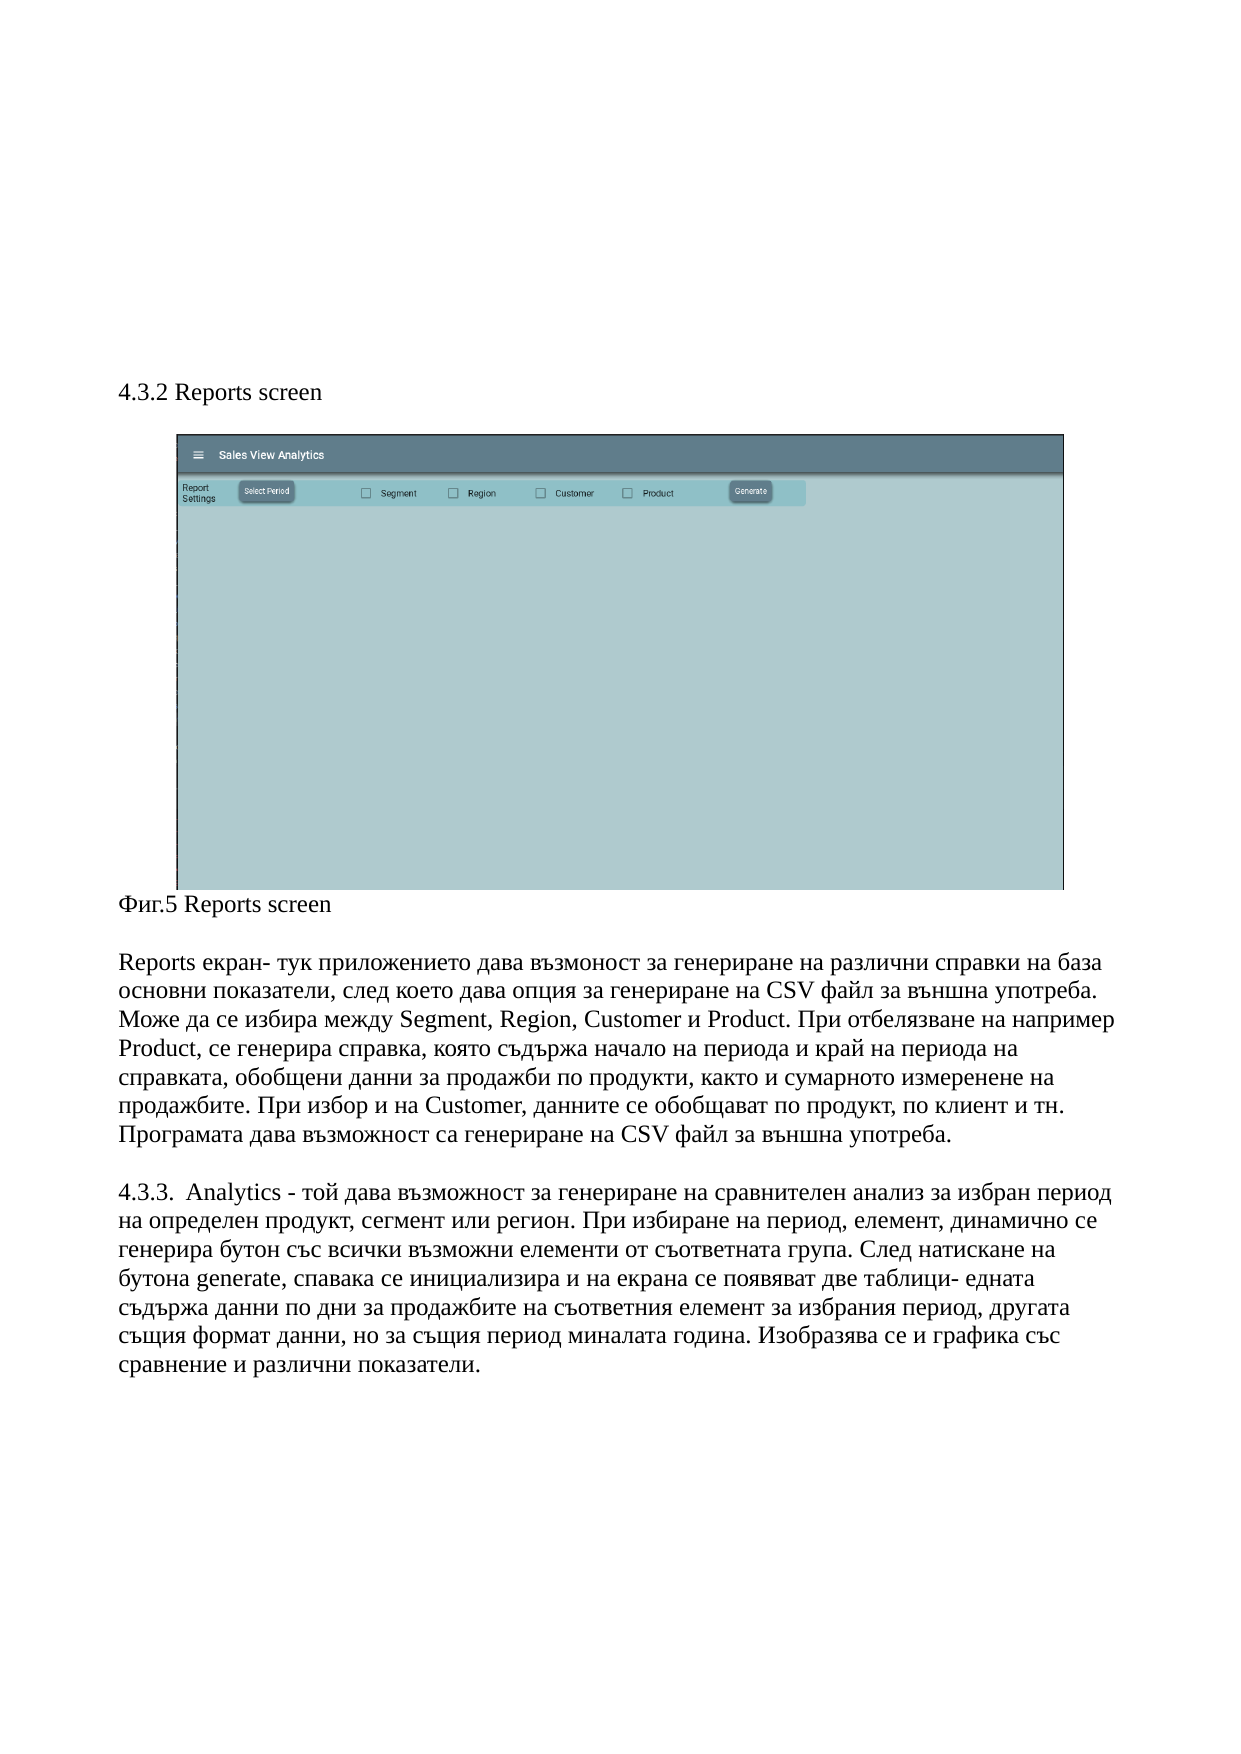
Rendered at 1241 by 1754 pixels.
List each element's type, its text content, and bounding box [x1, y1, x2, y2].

text 4.3.3. Analytics - той дава възможност за генериране на сравнителен анализ за избран период на определен продукт, сегмент или регион. При избиране на период, елемент, динамично се генерира бутон със всички възможни елементи от съответната група. След натискане на бутона generate, спавака се инициализира и на екрана се появяват две таблици- едната съдържа данни по дни за продажбите на съответния елемент за избрания период, другата същия формат данни, но за същия период миналата година. Изобразява се и графика със сравнение и различни показатели. [118, 1177, 1122, 1378]
text 4.3.2 Reports screen [118, 377, 1122, 406]
picture [176, 434, 1064, 890]
text Reports екран- тук приложението дава възмоност за генериране на различни справки на база основни показатели, след което дава опция за генериране на CSV файл за външна употреба. Може да се избира между Segment, Region, Customer и Product. При отбелязване на например Product, се генерира справка, която съдържа начало на периода и край на периода на справката, обобщени данни за продажби по продукти, както и сумарното измеренене на продажбите. При избор и на Customer, данните се обобщават по продукт, по клиент и тн. Програмата дава възможност са генериране на CSV файл за външна употреба. [118, 947, 1122, 1148]
text Фиг.5 Reports screen [118, 890, 1122, 918]
